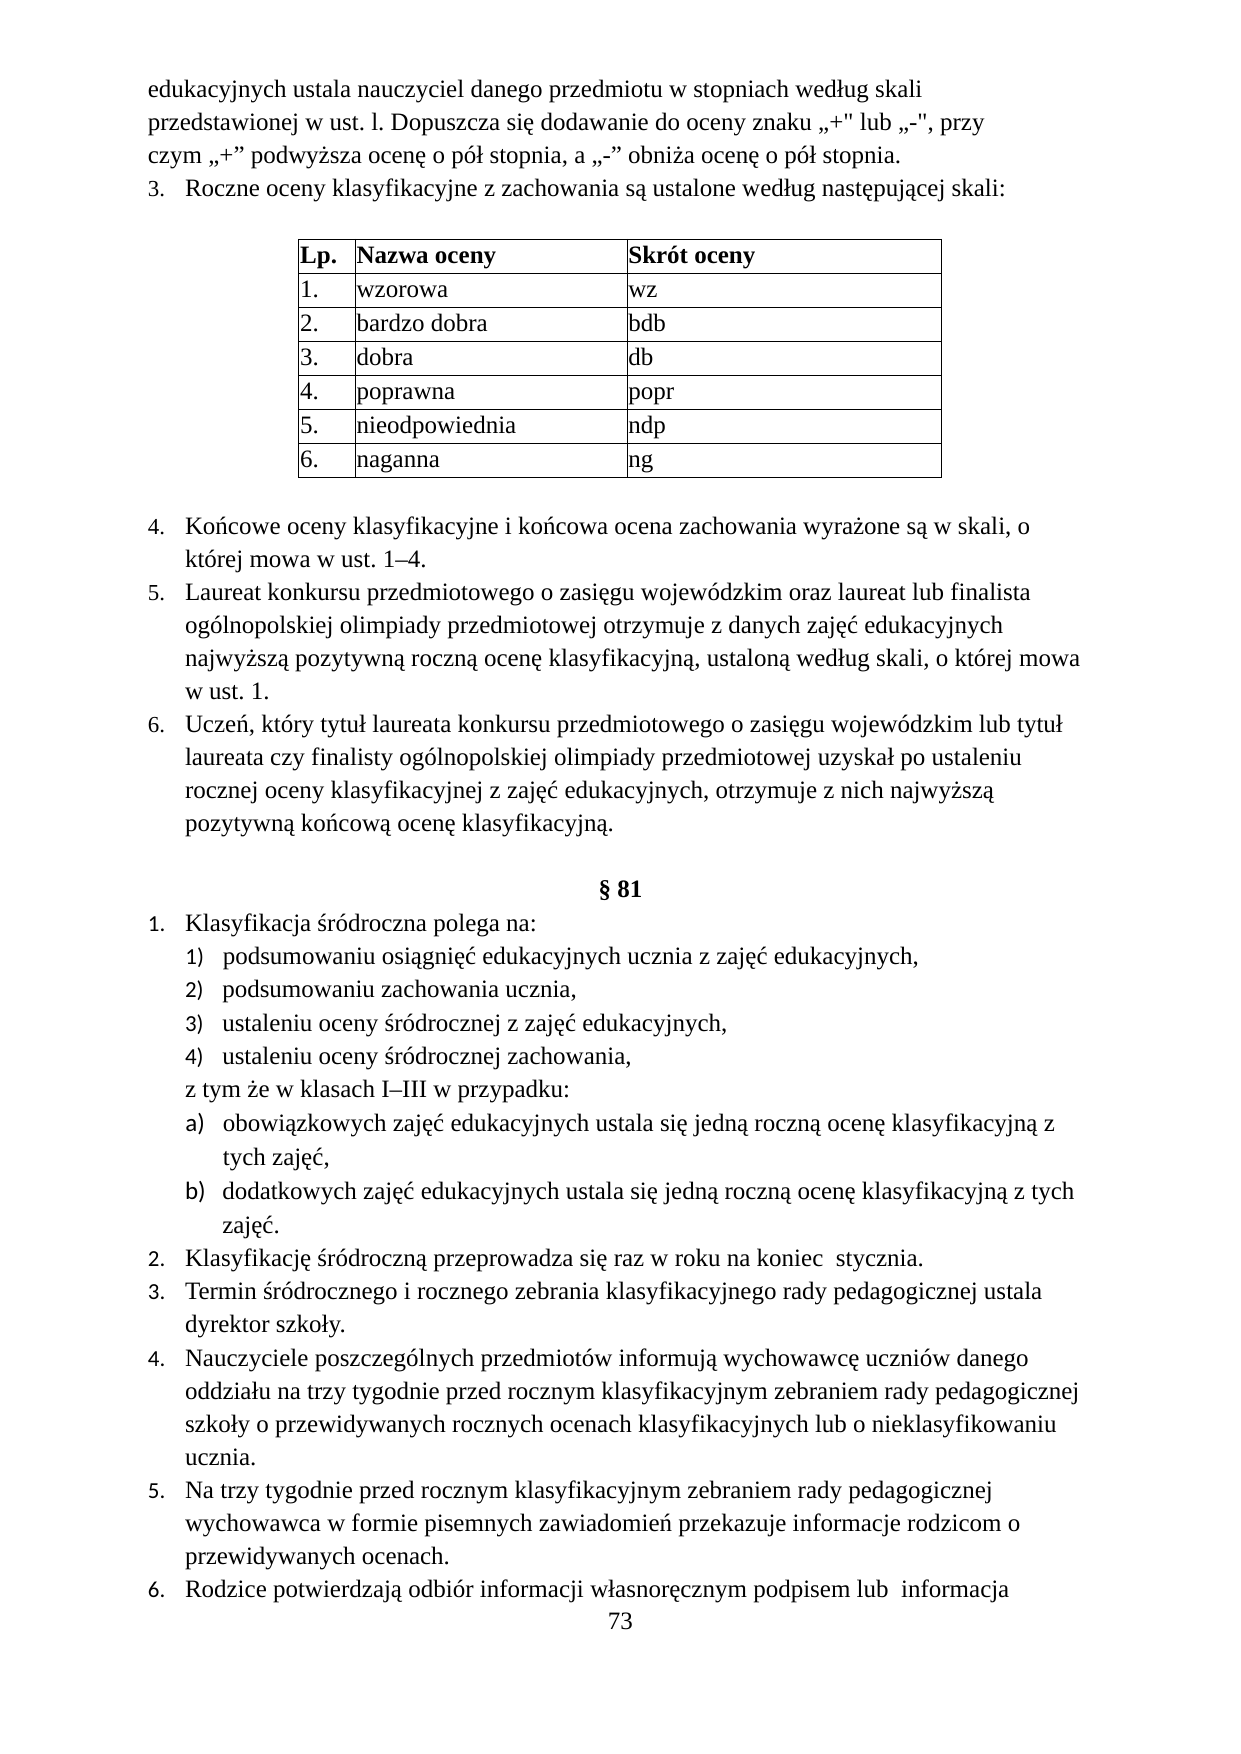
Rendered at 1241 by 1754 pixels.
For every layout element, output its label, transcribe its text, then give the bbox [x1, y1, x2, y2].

table_header Nazwa oceny [356, 240, 627, 273]
table_cell dobra [356, 342, 627, 375]
table_cell 5. [299, 410, 355, 443]
table_cell poprawna [356, 376, 627, 409]
text czym „+” podwyższa ocenę o pół stopnia, a „-” obniża ocenę o pół stopnia. [148, 140, 1093, 168]
text edukacyjnych ustala nauczyciel danego przedmiotu w stopniach według skali [148, 74, 1093, 102]
list podsumowaniu zachowania ucznia, [185, 974, 1093, 1003]
list ustaleniu oceny śródrocznej z zajęć edukacyjnych, [185, 1008, 1093, 1037]
list Rodzice potwierdzają odbiór informacji własnoręcznym podpisem lub informacja [148, 1574, 1093, 1603]
list podsumowaniu osiągnięć edukacyjnych ucznia z zajęć edukacyjnych, [185, 941, 1093, 970]
table_cell 4. [299, 376, 355, 409]
table_cell naganna [356, 444, 627, 477]
table_cell popr [628, 376, 941, 409]
table_cell wzorowa [356, 274, 627, 307]
table_cell 3. [299, 342, 355, 375]
table_header Lp. [299, 240, 355, 273]
list Laureat konkursu przedmiotowego o zasięgu wojewódzkim oraz laureat lub finalista ogólnopolskiej olimpiady przedmiotowej otrzymuje z danych zajęć edukacyjnych najwyższą pozytywną roczną ocenę klasyfikacyjną, ustaloną według skali, o której mowa w ust. 1. [148, 577, 1093, 705]
list Klasyfikacja śródroczna polega na: [148, 908, 1093, 937]
table_cell 2. [299, 308, 355, 341]
list Termin śródrocznego i rocznego zebrania klasyfikacyjnego rady pedagogicznej ustala dyrektor szkoły. [148, 1276, 1093, 1338]
text § 81 [148, 874, 1093, 903]
table_cell bdb [628, 308, 941, 341]
list ustaleniu oceny śródrocznej zachowania, [185, 1041, 1093, 1070]
list obowiązkowych zajęć edukacyjnych ustala się jedną roczną ocenę klasyfikacyjną z tych zajęć, [185, 1107, 1093, 1171]
table_cell bardzo dobra [356, 308, 627, 341]
list Klasyfikację śródroczną przeprowadza się raz w roku na koniec stycznia. [148, 1243, 1093, 1272]
list dodatkowych zajęć edukacyjnych ustala się jedną roczną ocenę klasyfikacyjną z tych zajęć. [185, 1175, 1093, 1239]
list Na trzy tygodnie przed rocznym klasyfikacyjnym zebraniem rady pedagogicznej wychowawca w formie pisemnych zawiadomień przekazuje informacje rodzicom o przewidywanych ocenach. [148, 1475, 1093, 1570]
table_cell 1. [299, 274, 355, 307]
table_cell ndp [628, 410, 941, 443]
list Uczeń, który tytuł laureata konkursu przedmiotowego o zasięgu wojewódzkim lub tytuł laureata czy finalisty ogólnopolskiej olimpiady przedmiotowej uzyskał po ustaleniu rocznej oceny klasyfikacyjnej z zajęć edukacyjnych, otrzymuje z nich najwyższą pozytywną końcową ocenę klasyfikacyjną. [148, 709, 1093, 837]
table_cell nieodpowiednia [356, 410, 627, 443]
list Roczne oceny klasyfikacyjne z zachowania są ustalone według następującej skali: [148, 173, 1093, 202]
table_header Skrót oceny [628, 240, 941, 273]
text przedstawionej w ust. l. Dopuszcza się dodawanie do oceny znaku „+" lub „-", przy [148, 107, 1093, 136]
list Nauczyciele poszczególnych przedmiotów informują wychowawcę uczniów danego oddziału na trzy tygodnie przed rocznym klasyfikacyjnym zebraniem rady pedagogicznej szkoły o przewidywanych rocznych ocenach klasyfikacyjnych lub o nieklasyfikowaniu ucznia. [148, 1343, 1093, 1471]
table_cell ng [628, 444, 941, 477]
list Końcowe oceny klasyfikacyjne i końcowa ocena zachowania wyrażone są w skali, o której mowa w ust. 1–4. [148, 511, 1093, 573]
table_cell 6. [299, 444, 355, 477]
text z tym że w klasach I–III w przypadku: [185, 1074, 1093, 1103]
table_cell db [628, 342, 941, 375]
table_cell wz [628, 274, 941, 307]
